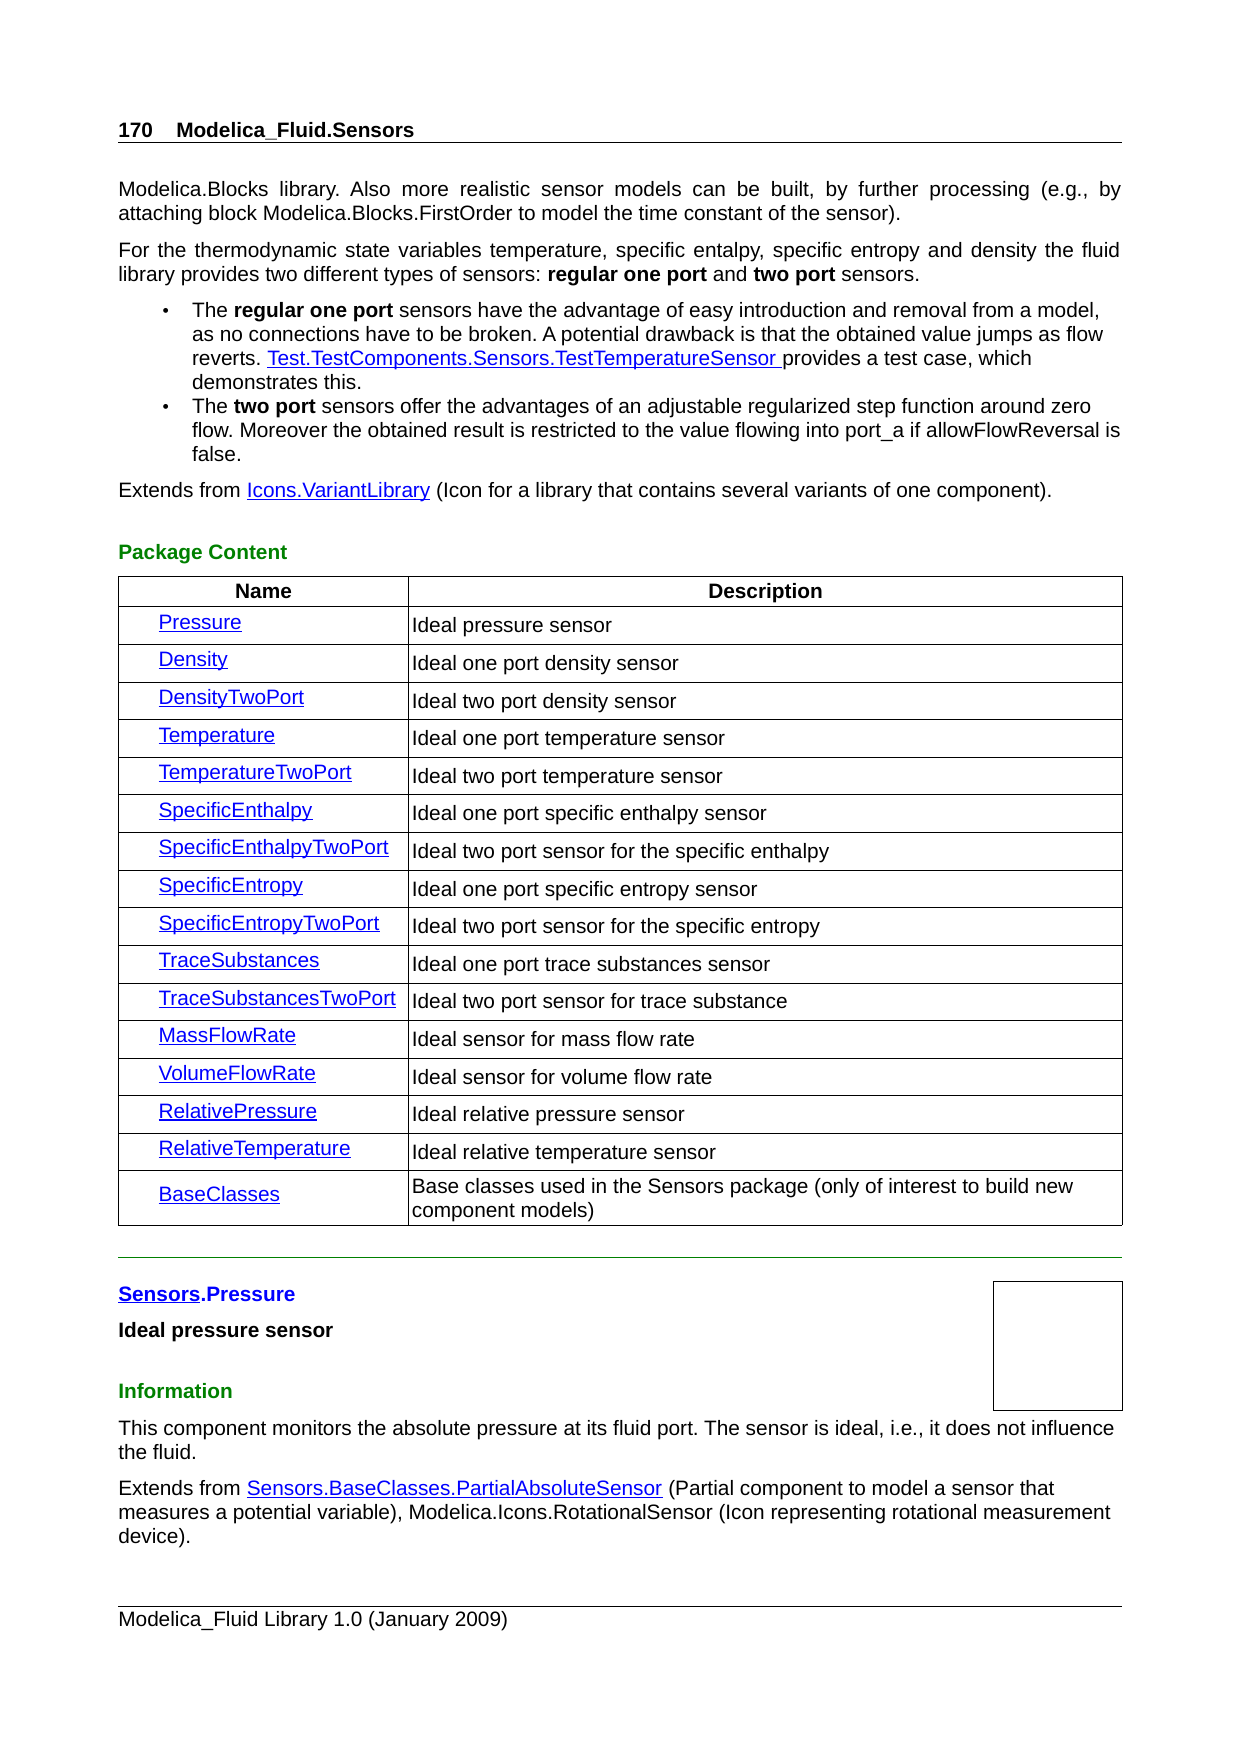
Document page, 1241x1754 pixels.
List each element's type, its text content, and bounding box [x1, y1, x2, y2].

table_cell SpecificEnthalpy [119, 795, 408, 832]
table_cell RelativePressure [119, 1096, 408, 1133]
text For the thermodynamic state variables temperature, specific entalpy, specific entropy and density the fluid library provides two different types of sensors: regular one port and two port sensors. [118, 237, 1122, 285]
table_cell Ideal one port specific enthalpy sensor [409, 795, 1122, 832]
subtitle Sensors.Pressure [118, 1281, 993, 1305]
table_cell Ideal relative pressure sensor [409, 1096, 1122, 1133]
table_cell DensityTwoPort [119, 683, 408, 719]
list The regular one port sensors have the advantage of easy introduction and removal from a model, as no connections have to be broken. A potential drawback is that the obtained value jumps as flow reverts. Test.TestComponents.Sensors.TestTemperatureSensor provides a test case, which demonstrates this. [162, 298, 1122, 394]
table_cell Ideal sensor for volume flow rate [409, 1059, 1122, 1095]
table_cell TraceSubstances [119, 946, 408, 982]
table_cell VolumeFlowRate [119, 1059, 408, 1095]
table_header Description [409, 577, 1122, 606]
table_cell Ideal relative temperature sensor [409, 1134, 1122, 1170]
table_cell TemperatureTwoPort [119, 758, 408, 794]
table_cell Ideal one port density sensor [409, 645, 1122, 682]
table_cell Base classes used in the Sensors package (only of interest to build new component models) [409, 1171, 1122, 1225]
table_cell Ideal sensor for mass flow rate [409, 1021, 1122, 1058]
table_cell SpecificEnthalpyTwoPort [119, 833, 408, 869]
table_cell Ideal two port sensor for the specific entropy [409, 908, 1122, 945]
text Extends from Icons.VariantLibrary (Icon for a library that contains several variants of one component). [118, 478, 1122, 502]
subtitle Package Content [118, 539, 1122, 563]
table_cell Temperature [119, 720, 408, 757]
table_cell TraceSubstancesTwoPort [119, 984, 408, 1020]
table_header Name [119, 577, 408, 606]
table_cell Ideal one port trace substances sensor [409, 946, 1122, 982]
subtitle Information [118, 1379, 993, 1403]
table_cell MassFlowRate [119, 1021, 408, 1058]
table_cell Ideal two port temperature sensor [409, 758, 1122, 794]
list The two port sensors offer the advantages of an adjustable regularized step function around zero flow. Moreover the obtained result is restricted to the value flowing into port_a if allowFlowReversal is false. [162, 394, 1122, 466]
table_cell Pressure [119, 607, 408, 644]
table_cell Ideal two port density sensor [409, 683, 1122, 719]
table_cell SpecificEntropy [119, 871, 408, 907]
table_cell SpecificEntropyTwoPort [119, 908, 408, 945]
table_cell RelativeTemperature [119, 1134, 408, 1170]
subtitle [994, 1379, 1122, 1403]
text Extends from Sensors.BaseClasses.PartialAbsoluteSensor (Partial component to model a sensor that measures a potential variable), Modelica.Icons.RotationalSensor (Icon representing rotational measurement device). [118, 1476, 1122, 1548]
table_cell Ideal one port specific entropy sensor [409, 871, 1122, 907]
table_cell Ideal two port sensor for trace substance [409, 984, 1122, 1020]
text [994, 1318, 1122, 1342]
table_cell Density [119, 645, 408, 682]
table_cell Ideal two port sensor for the specific enthalpy [409, 833, 1122, 869]
text Ideal pressure sensor [118, 1318, 993, 1342]
subtitle [994, 1282, 1122, 1305]
table_cell Ideal pressure sensor [409, 607, 1122, 644]
table_cell Ideal one port temperature sensor [409, 720, 1122, 757]
text Modelica.Blocks library. Also more realistic sensor models can be built, by further processing (e.g., by attaching block Modelica.Blocks.FirstOrder to model the time constant of the sensor). [118, 177, 1122, 225]
table_cell BaseClasses [119, 1171, 408, 1225]
text This component monitors the absolute pressure at its fluid port. The sensor is ideal, i.e., it does not influence the fluid. [118, 1416, 1122, 1464]
